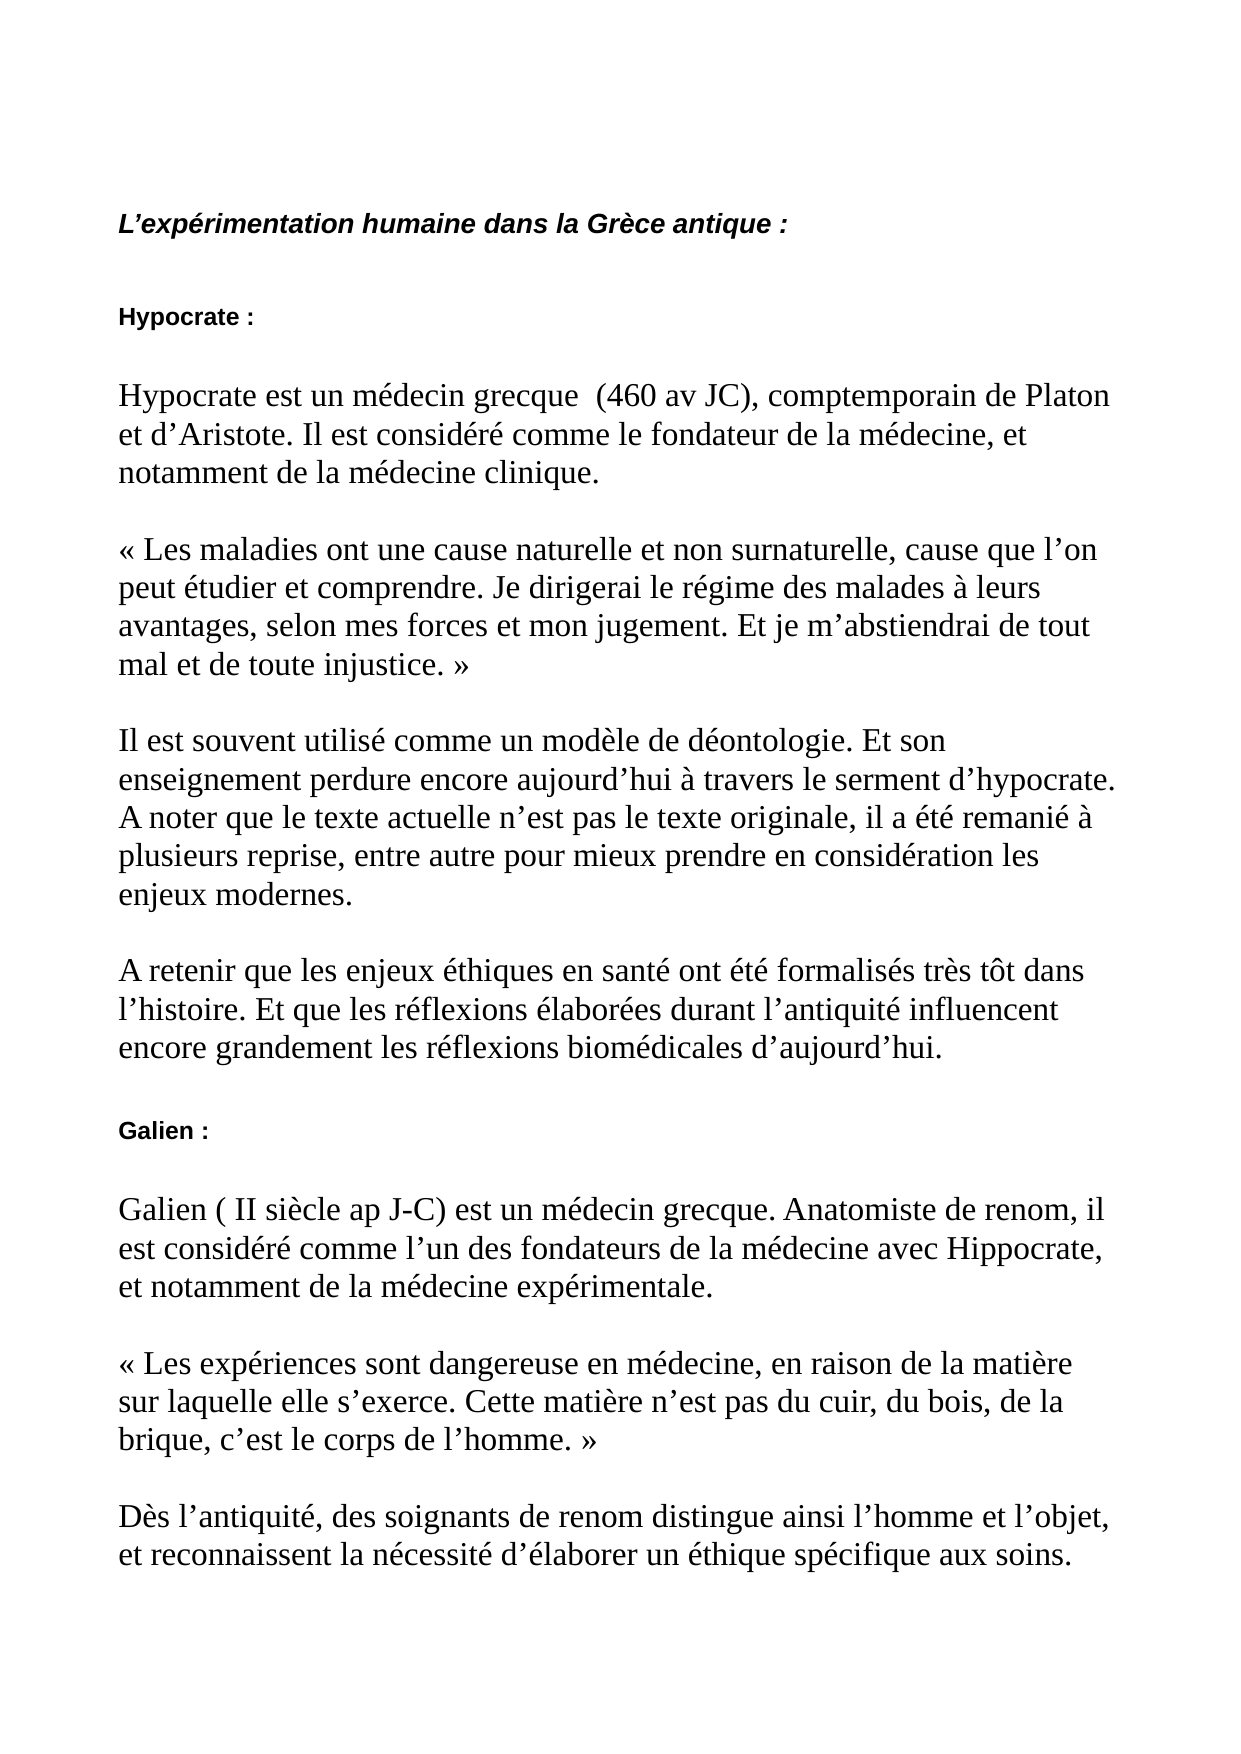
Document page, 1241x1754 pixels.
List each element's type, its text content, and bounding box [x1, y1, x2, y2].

text « Les maladies ont une cause naturelle et non surnaturelle, cause que l’on peut étudier et comprendre. Je dirigerai le régime des malades à leurs avantages, selon mes forces et mon jugement. Et je m’abstiendrai de tout mal et de toute injustice. » [118, 529, 1122, 682]
subtitle Galien : [118, 1116, 1122, 1145]
text « Les expériences sont dangereuse en médecine, en raison de la matière sur laquelle elle s’exerce. Cette matière n’est pas du cuir, du bois, de la brique, c’est le corps de l’homme. » [118, 1343, 1122, 1458]
subtitle L’expérimentation humaine dans la Grèce antique : [118, 207, 1122, 239]
subtitle Hypocrate : [118, 302, 1122, 331]
text Dès l’antiquité, des soignants de renom distingue ainsi l’homme et l’objet, et reconnaissent la nécessité d’élaborer un éthique spécifique aux soins. [118, 1496, 1122, 1573]
text A retenir que les enjeux éthiques en santé ont été formalisés très tôt dans l’histoire. Et que les réflexions élaborées durant l’antiquité influencent encore grandement les réflexions biomédicales d’aujourd’hui. [118, 951, 1122, 1066]
text Il est souvent utilisé comme un modèle de déontologie. Et son enseignement perdure encore aujourd’hui à travers le serment d’hypocrate. [118, 721, 1122, 797]
text plusieurs reprise, entre autre pour mieux prendre en considération les enjeux modernes. [118, 836, 1122, 912]
text A noter que le texte actuelle n’est pas le texte originale, il a été remanié à [118, 797, 1122, 836]
text Hypocrate est un médecin grecque (460 av JC), comptemporain de Platon et d’Aristote. Il est considéré comme le fondateur de la médecine, et notamment de la médecine clinique. [118, 376, 1122, 491]
text Galien ( II siècle ap J-C) est un médecin grecque. Anatomiste de renom, il est considéré comme l’un des fondateurs de la médecine avec Hippocrate, et notamment de la médecine expérimentale. [118, 1189, 1122, 1304]
